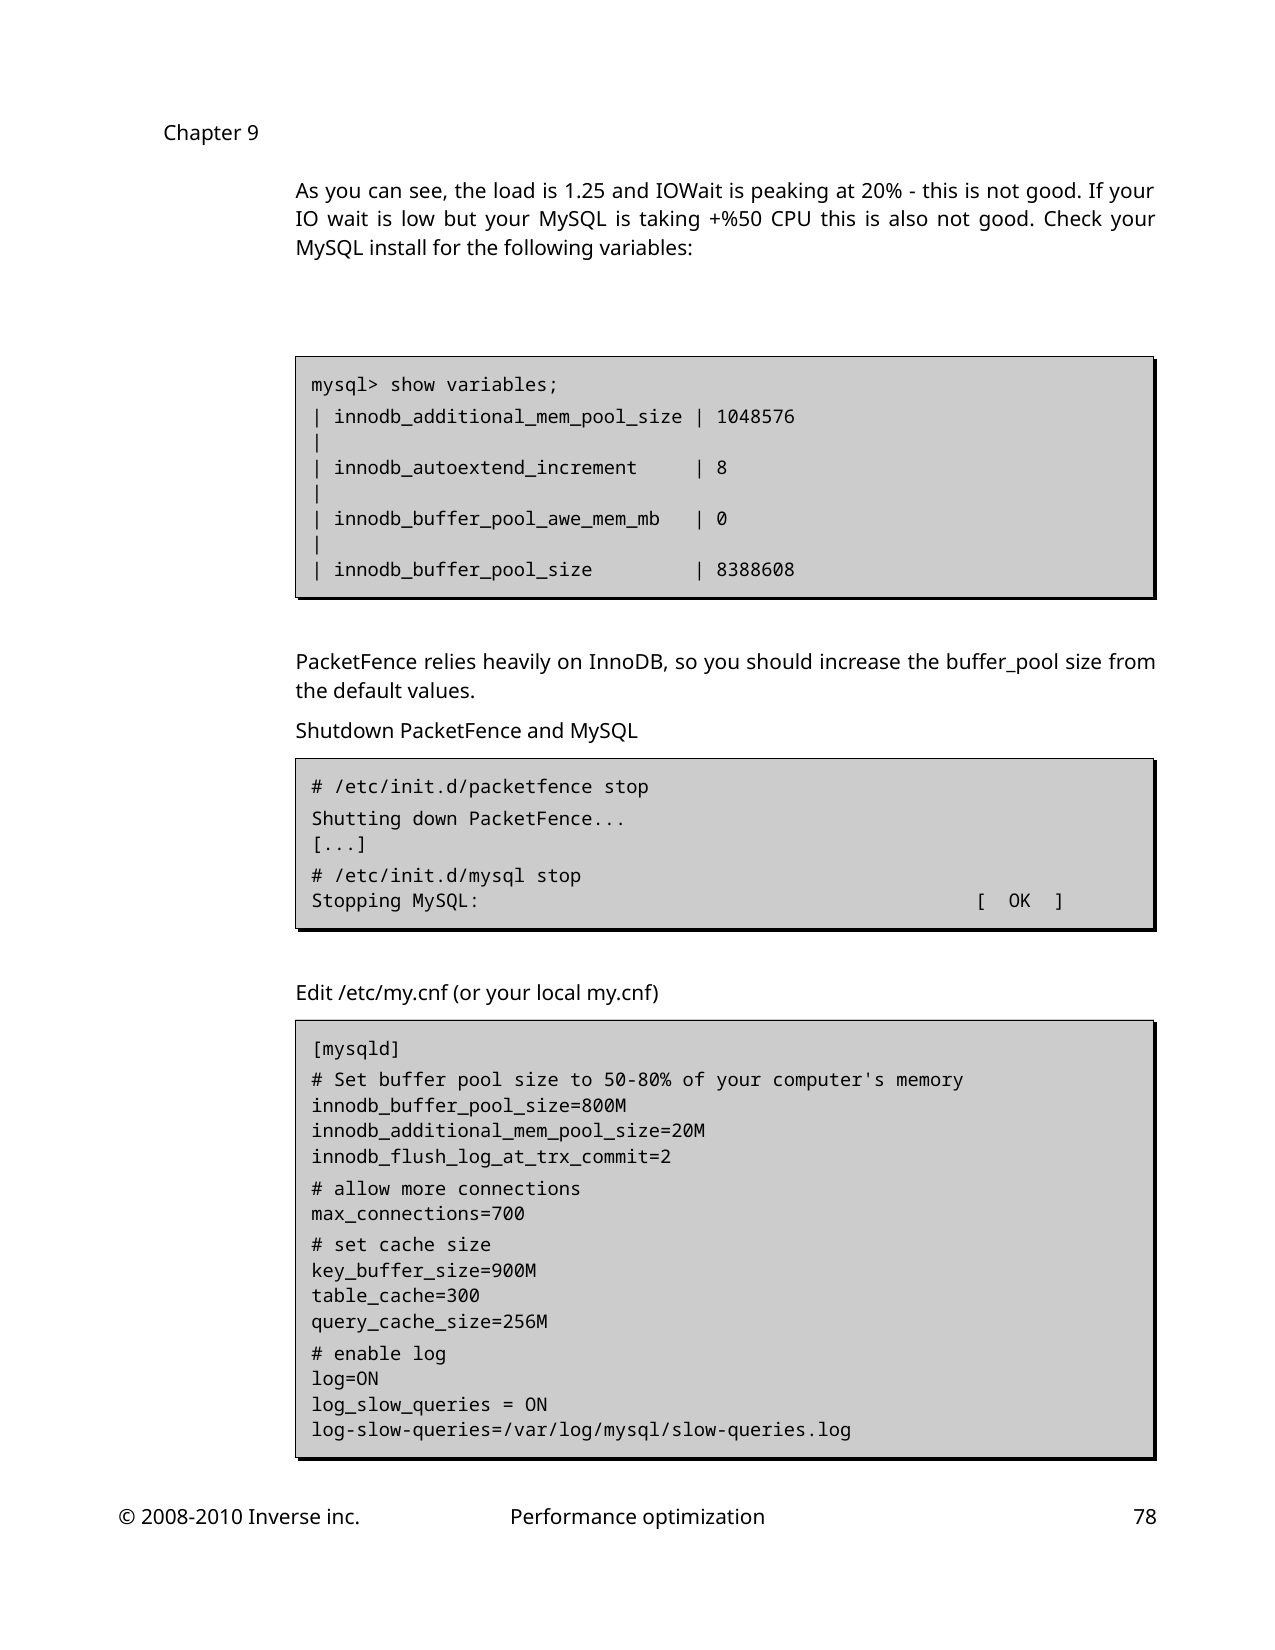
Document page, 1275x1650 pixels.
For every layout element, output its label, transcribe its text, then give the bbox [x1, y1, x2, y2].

text # /etc/init.d/mysql stop Stopping MySQL: [ OK ] [296, 846, 1153, 928]
text # Set buffer pool size to 50-80% of your computer's memory innodb_buffer_pool_size=800M innodb_additional_mem_pool_size=20M innodb_flush_log_at_trx_commit=2 [296, 1051, 1153, 1159]
text Shutdown PacketFence and MySQL [295, 717, 1157, 745]
text Edit /etc/my.cnf (or your local my.cnf) [295, 978, 1157, 1007]
text # allow more connections max_connections=700 [296, 1159, 1153, 1216]
text Shutting down PacketFence... [...] [296, 789, 1153, 846]
text # /etc/init.d/packetfence stop [296, 759, 1153, 789]
text As you can see, the load is 1.25 and IOWait is peaking at 20% - this is not good. If your IO wait is low but your MySQL is taking +%50 CPU this is also not good. Check your MySQL install for the following variables: [295, 176, 1157, 261]
text [mysqld] [296, 1021, 1153, 1051]
text # enable log log=ON log_slow_queries = ON log-slow-queries=/var/log/mysql/slow-queries.log [296, 1324, 1153, 1457]
text mysql> show variables; [296, 357, 1153, 387]
text PacketFence relies heavily on InnoDB, so you should increase the buffer_pool size from the default values. [295, 647, 1157, 704]
text | innodb_additional_mem_pool_size | 1048576 | | innodb_autoextend_increment | 8 | | innodb_buffer_pool_awe_mem_mb | 0 | | innodb_buffer_pool_size | 8388608 [296, 387, 1153, 597]
text # set cache size key_buffer_size=900M table_cache=300 query_cache_size=256M [296, 1216, 1153, 1324]
